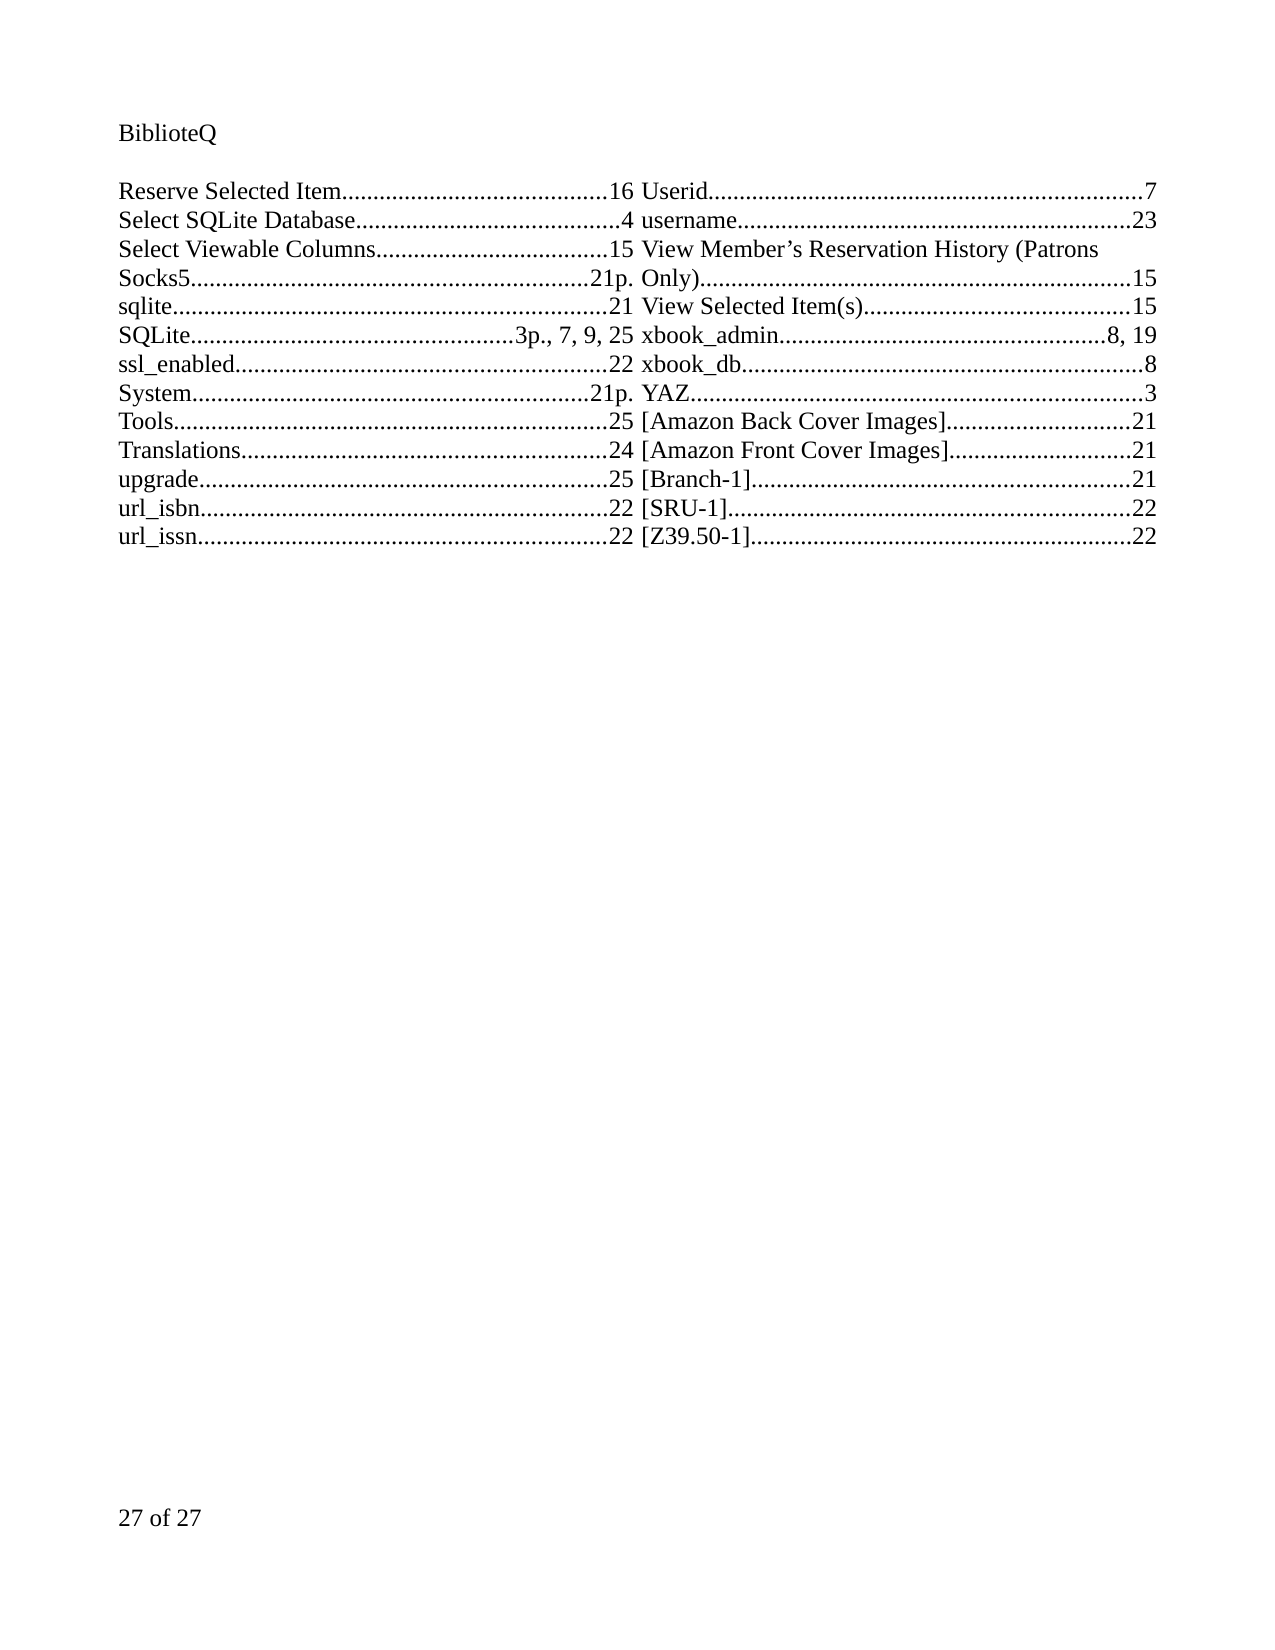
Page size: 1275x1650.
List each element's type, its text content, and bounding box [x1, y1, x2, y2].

text View Selected Item(s) 15 [641, 291, 1157, 320]
text [SRU-1] 22 [641, 493, 1157, 521]
text Tools 25 [118, 406, 634, 435]
text [Branch-1] 21 [641, 464, 1157, 493]
text username 23 [641, 205, 1157, 234]
text [Amazon Back Cover Images] 21 [641, 406, 1157, 435]
text Select Viewable Columns 15 [118, 234, 634, 263]
text upgrade 25 [118, 464, 634, 493]
text url_issn 22 [118, 521, 634, 550]
text url_isbn 22 [118, 493, 634, 521]
text sqlite 21 [118, 291, 634, 320]
text Reserve Selected Item 16 [118, 176, 634, 205]
text [Amazon Front Cover Images] 21 [641, 435, 1157, 464]
text [Z39.50-1] 22 [641, 521, 1157, 550]
text SQLite 3p., 7, 9, 25 [118, 320, 634, 349]
text Socks5 21p. [118, 263, 634, 291]
text View Member’s Reservation History (Patrons Only) 15 [641, 234, 1157, 291]
text System 21p. [118, 378, 634, 406]
text xbook_admin 8, 19 [641, 320, 1157, 349]
text xbook_db 8 [641, 349, 1157, 378]
text YAZ 3 [641, 378, 1157, 406]
text Userid 7 [641, 176, 1157, 205]
text ssl_enabled 22 [118, 349, 634, 378]
text Select SQLite Database 4 [118, 205, 634, 234]
text Translations 24 [118, 435, 634, 464]
